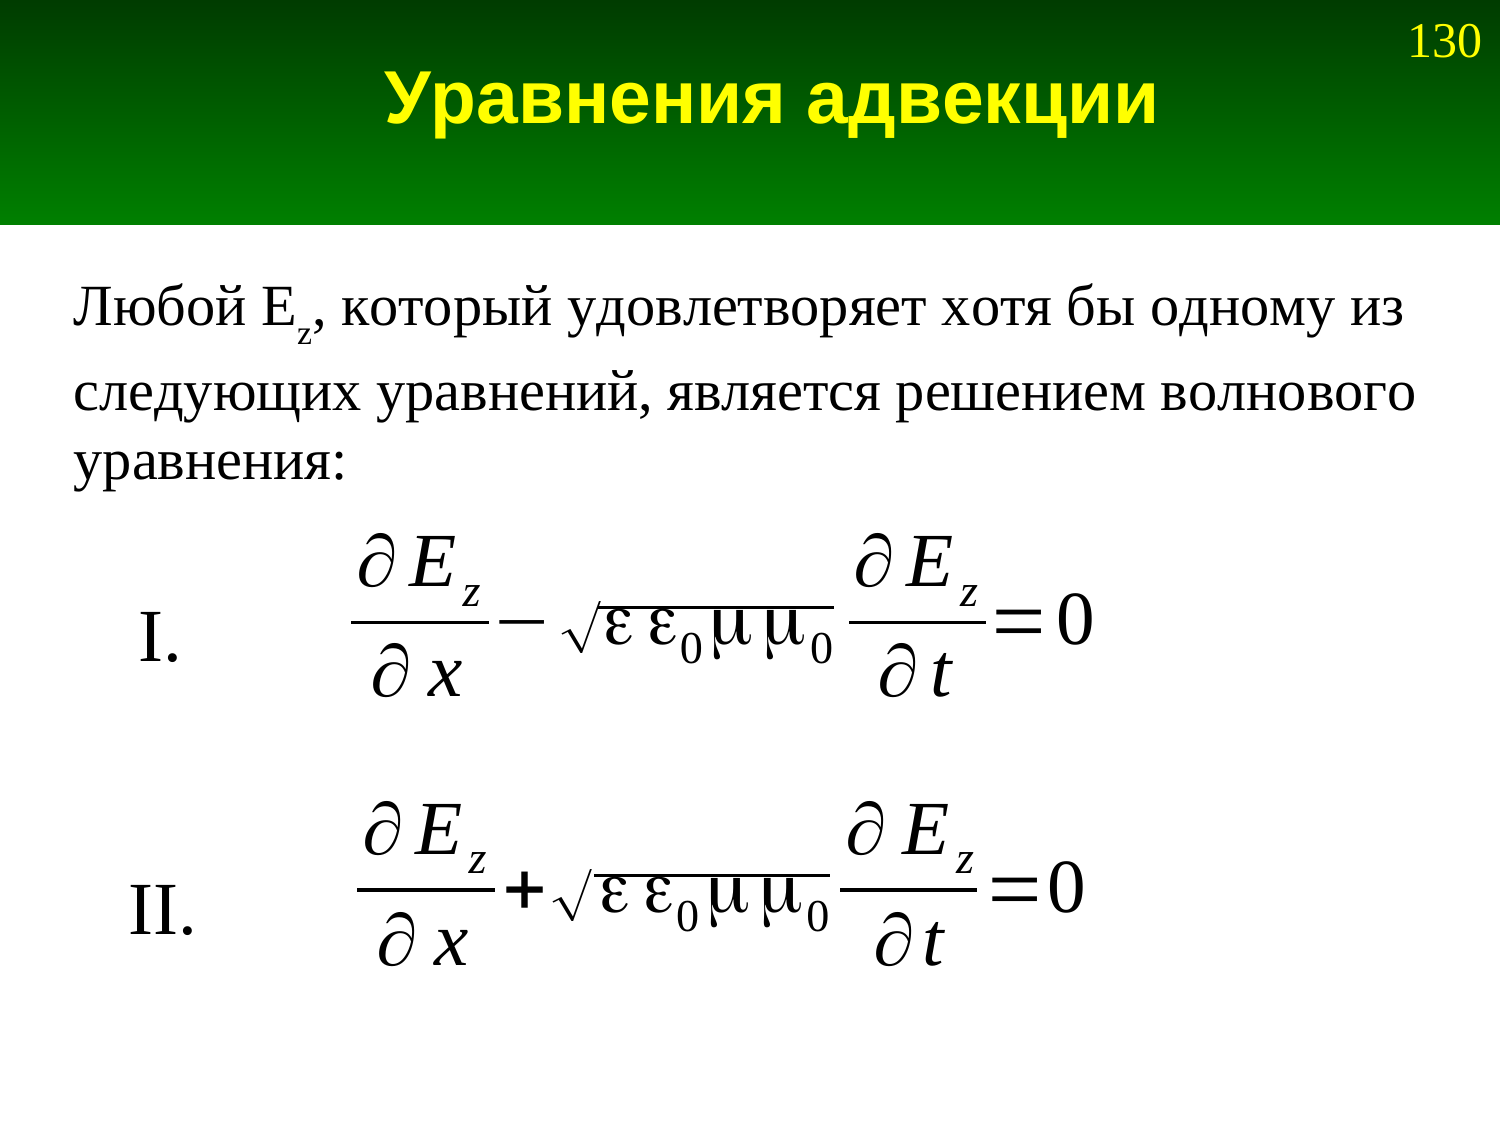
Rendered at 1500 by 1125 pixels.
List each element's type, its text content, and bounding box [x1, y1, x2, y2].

text_box II. [114, 851, 213, 957]
chart [327, 520, 1115, 715]
text_box I. [124, 578, 198, 684]
chart [333, 788, 1109, 983]
title Уравнения адвекции [123, 0, 1399, 192]
text_box Любой Ez, который удовлетворяет хотя бы одному из следующих уравнений, является решением волнового уравнения: [59, 259, 1441, 499]
